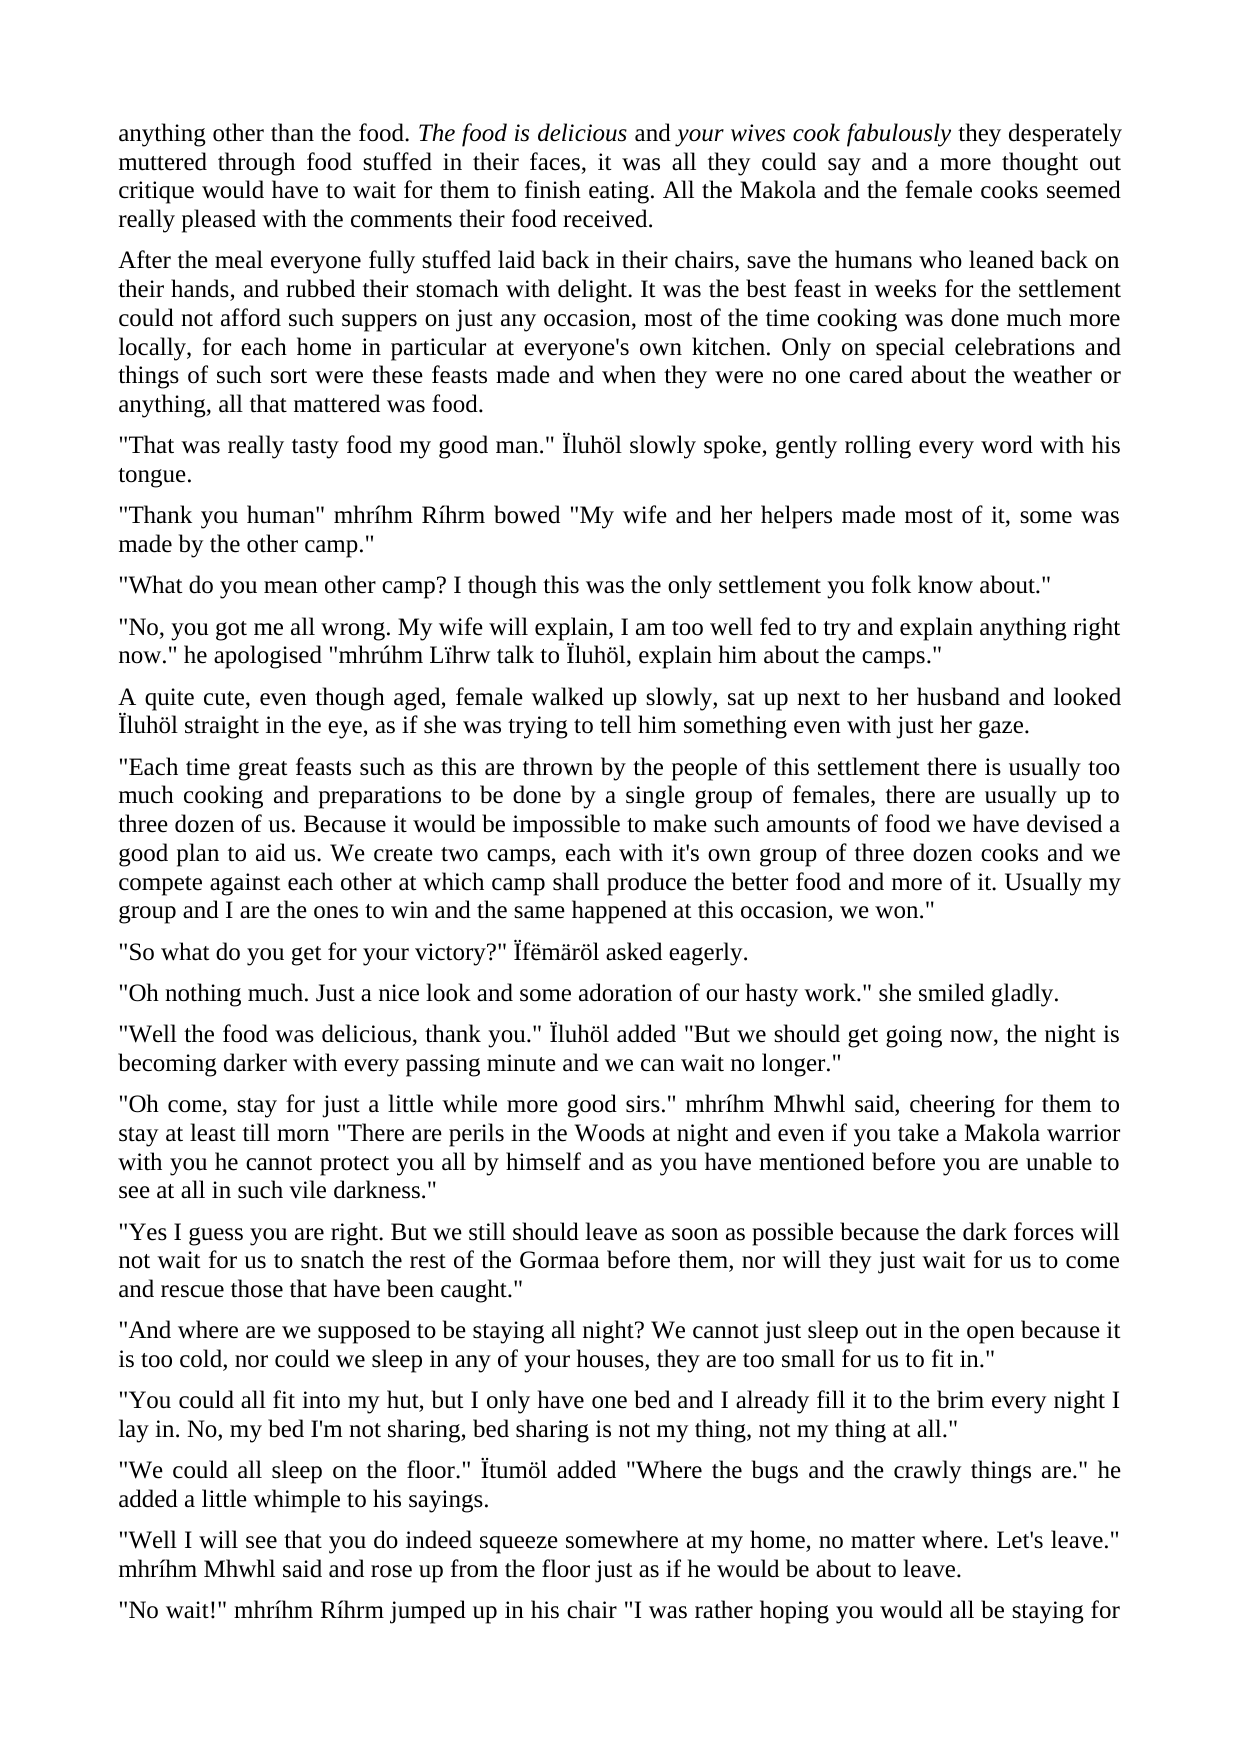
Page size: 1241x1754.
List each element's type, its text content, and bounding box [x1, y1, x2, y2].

text "Well the food was delicious, thank you." Ïluhöl added "But we should get going now, the night is becoming darker with every passing minute and we can wait no longer." [118, 1019, 1122, 1077]
text "So what do you get for your victory?" Ïfëmäröl asked eagerly. [118, 937, 1122, 966]
text "Thank you human" mhríhm Ríhrm bowed "My wife and her helpers made most of it, some was made by the other camp." [118, 501, 1122, 558]
text After the meal everyone fully stuffed laid back in their chairs, save the humans who leaned back on their hands, and rubbed their stomach with delight. It was the best feast in weeks for the settlement could not afford such suppers on just any occasion, most of the time cooking was done much more locally, for each home in particular at everyone's own kitchen. Only on special celebrations and things of such sort were these feasts made and when they were no one cared about the weather or anything, all that mattered was food. [118, 246, 1122, 418]
text "We could all sleep on the floor." Ïtumöl added "Where the bugs and the crawly things are." he added a little whimple to his sayings. [118, 1456, 1122, 1513]
text "You could all fit into my hut, but I only have one bed and I already fill it to the brim every night I lay in. No, my bed I'm not sharing, bed sharing is not my thing, not my thing at all." [118, 1386, 1122, 1443]
text "Oh come, stay for just a little while more good sirs." mhríhm Mhwhl said, cheering for them to stay at least till morn "There are perils in the Woods at night and even if you take a Makola warrior with you he cannot protect you all by himself and as you have mentioned before you are unable to see at all in such vile darkness." [118, 1089, 1122, 1204]
text "What do you mean other camp? I though this was the only settlement you folk know about." [118, 571, 1122, 599]
text "Each time great feasts such as this are thrown by the people of this settlement there is usually too much cooking and preparations to be done by a single group of females, there are usually up to three dozen of us. Because it would be impossible to make such amounts of food we have devised a good plan to aid us. We create two camps, each with it's own group of three dozen cooks and we compete against each other at which camp shall produce the better food and more of it. Usually my group and I are the ones to win and the same happened at this occasion, we won." [118, 752, 1122, 924]
text anything other than the food. The food is delicious and your wives cook fabulously they desperately muttered through food stuffed in their faces, it was all they could say and a more thought out critique would have to wait for them to finish eating. All the Makola and the female cooks seemed really pleased with the comments their food received. [118, 118, 1122, 233]
text "No, you got me all wrong. My wife will explain, I am too well fed to try and explain anything right now." he apologised "mhrúhm Lïhrw talk to Ïluhöl, explain him about the camps." [118, 612, 1122, 669]
text "And where are we supposed to be staying all night? We cannot just sleep out in the open because it is too cold, nor could we sleep in any of your houses, they are too small for us to fit in." [118, 1316, 1122, 1373]
text A quite cute, even though aged, female walked up slowly, sat up next to her husband and looked Ïluhöl straight in the eye, as if she was trying to tell him something even with just her gaze. [118, 682, 1122, 739]
text "Oh nothing much. Just a nice look and some adoration of our hasty work." she smiled gladly. [118, 978, 1122, 1007]
text "Well I will see that you do indeed squeeze somewhere at my home, no matter where. Let's leave." mhríhm Mhwhl said and rose up from the floor just as if he would be about to leave. [118, 1526, 1122, 1583]
text "No wait!" mhríhm Ríhrm jumped up in his chair "I was rather hoping you would all be staying for [118, 1596, 1122, 1624]
text "Yes I guess you are right. But we still should leave as soon as possible because the dark forces will not wait for us to snatch the rest of the Gormaa before them, nor will they just wait for us to come and rescue those that have been caught." [118, 1217, 1122, 1303]
text "That was really tasty food my good man." Ïluhöl slowly spoke, gently rolling every word with his tongue. [118, 431, 1122, 488]
